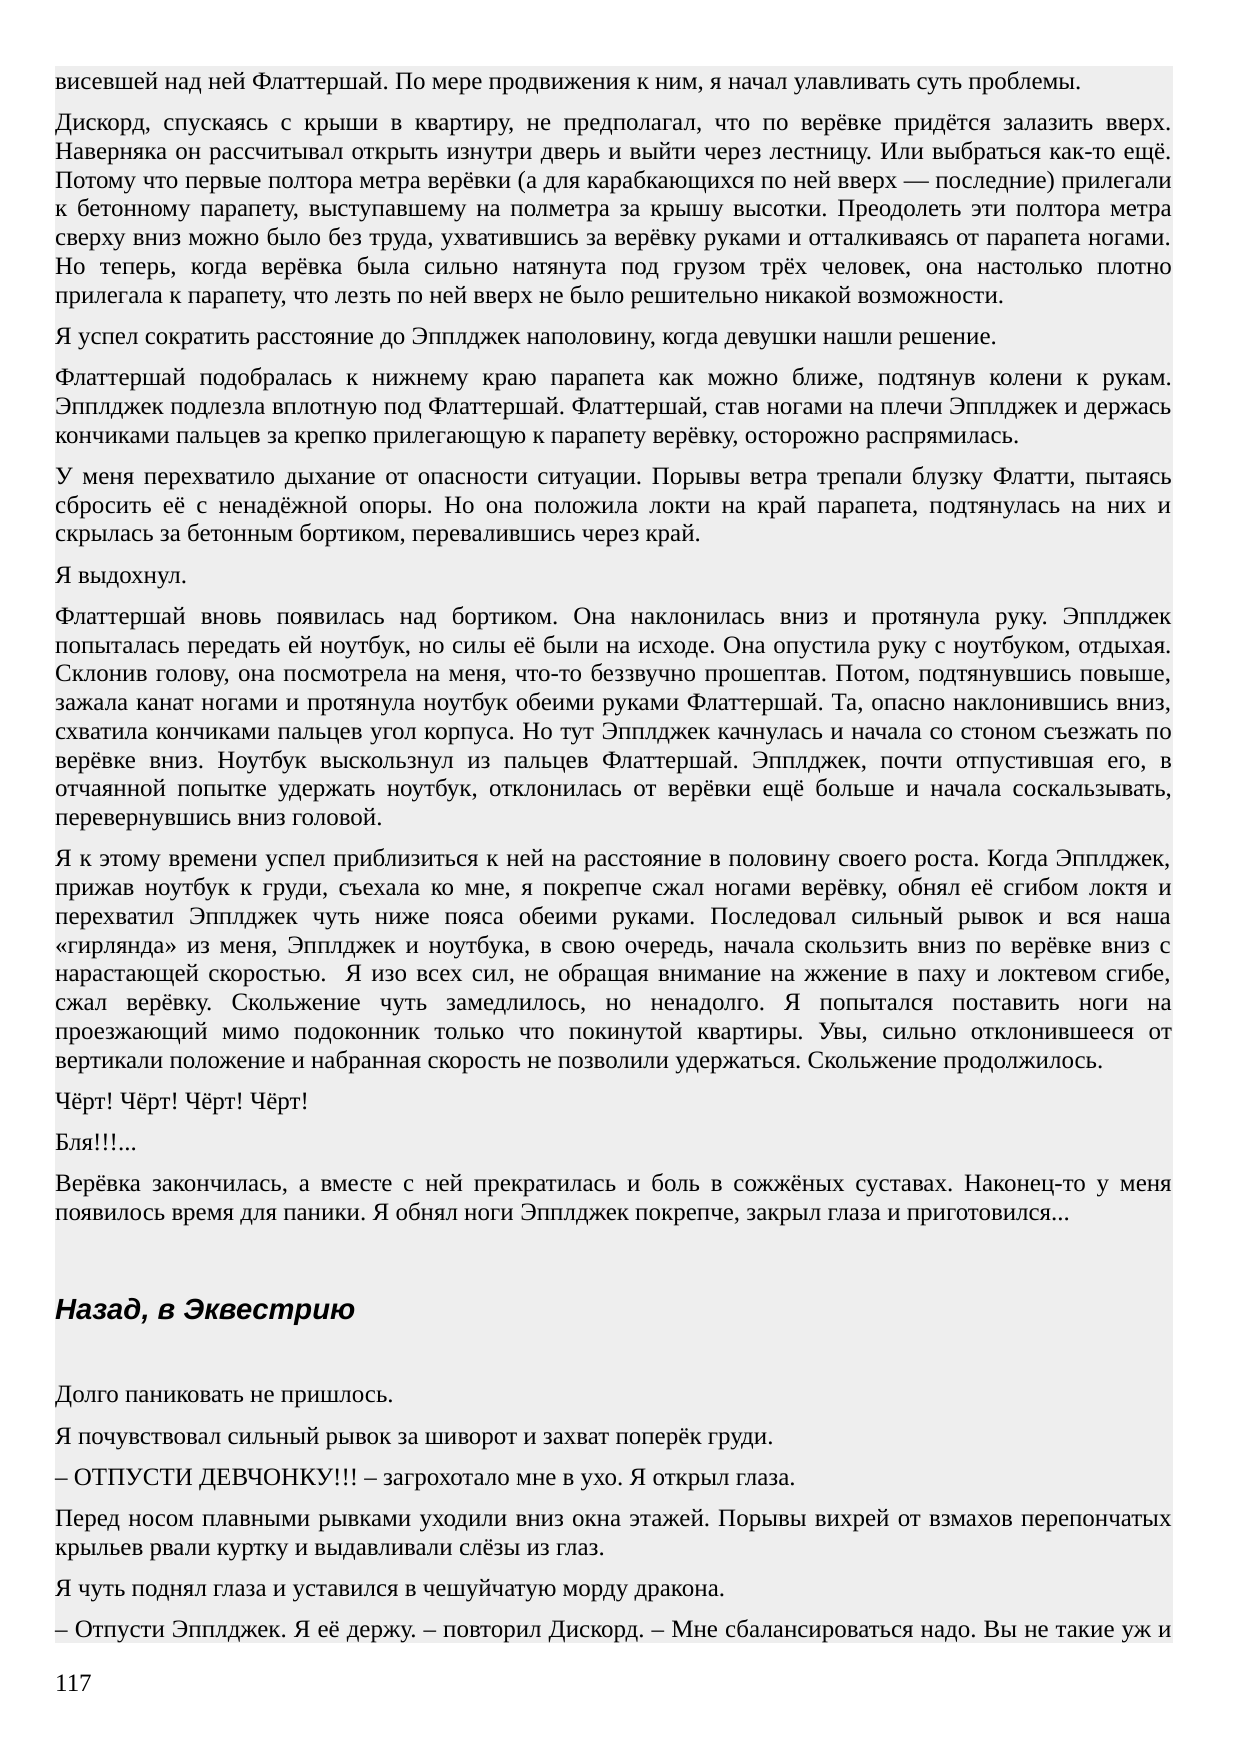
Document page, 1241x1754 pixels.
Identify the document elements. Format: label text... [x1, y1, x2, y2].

text Чёрт! Чёрт! Чёрт! Чёрт! [55, 1086, 1173, 1115]
text У меня перехватило дыхание от опасности ситуации. Порывы ветра трепали блузку Флатти, пытаясь сбросить её с ненадёжной опоры. Но она положила локти на край парапета, подтянулась на них и скрылась за бетонным бортиком, перевалившись через край. [55, 461, 1173, 547]
text – ОТПУСТИ ДЕВЧОНКУ!!! – загрохотало мне в ухо. Я открыл глаза. [55, 1462, 1173, 1491]
subtitle Назад, в Эквестрию [55, 1292, 1173, 1326]
text Я чуть поднял глаза и уставился в чешуйчатую морду дракона. [55, 1573, 1173, 1602]
text Дискорд, спускаясь с крыши в квартиру, не предполагал, что по верёвке придётся залазить вверх. Наверняка он рассчитывал открыть изнутри дверь и выйти через лестницу. Или выбраться как-то ещё. Потому что первые полтора метра верёвки (а для карабкающихся по ней вверх — последние) прилегали к бетонному парапету, выступавшему на полметра за крышу высотки. Преодолеть эти полтора метра сверху вниз можно было без труда, ухватившись за верёвку руками и отталкиваясь от парапета ногами. Но теперь, когда верёвка была сильно натянута под грузом трёх человек, она настолько плотно прилегала к парапету, что лезть по ней вверх не было решительно никакой возможности. [55, 107, 1173, 308]
text Флаттершай вновь появилась над бортиком. Она наклонилась вниз и протянула руку. Эпплджек попыталась передать ей ноутбук, но силы её были на исходе. Она опустила руку с ноутбуком, отдыхая. Склонив голову, она посмотрела на меня, что-то беззвучно прошептав. Потом, подтянувшись повыше, зажала канат ногами и протянула ноутбук обеими руками Флаттершай. Та, опасно наклонившись вниз, схватила кончиками пальцев угол корпуса. Но тут Эпплджек качнулась и начала со стоном съезжать по верёвке вниз. Ноутбук выскользнул из пальцев Флаттершай. Эпплджек, почти отпустившая его, в отчаянной попытке удержать ноутбук, отклонилась от верёвки ещё больше и начала соскальзывать, перевернувшись вниз головой. [55, 601, 1173, 831]
text Верёвка закончилась, а вместе с ней прекратилась и боль в сожжёных суставах. Наконец-то у меня появилось время для паники. Я обнял ноги Эпплджек покрепче, закрыл глаза и приготовился... [55, 1168, 1173, 1226]
text Долго паниковать не пришлось. [55, 1379, 1173, 1408]
text – Отпусти Эпплджек. Я её держу. – повторил Дискорд. – Мне сбалансироваться надо. Вы не такие уж и [55, 1614, 1173, 1643]
text Я выдохнул. [55, 560, 1173, 588]
text Я к этому времени успел приблизиться к ней на расстояние в половину своего роста. Когда Эпплджек, прижав ноутбук к груди, съехала ко мне, я покрепче сжал ногами верёвку, обнял её сгибом локтя и перехватил Эпплджек чуть ниже пояса обеими руками. Последовал сильный рывок и вся наша «гирлянда» из меня, Эпплджек и ноутбука, в свою очередь, начала скользить вниз по верёвке вниз с нарастающей скоростью. Я изо всех сил, не обращая внимание на жжение в паху и локтевом сгибе, сжал верёвку. Скольжение чуть замедлилось, но ненадолго. Я попытался поставить ноги на проезжающий мимо подоконник только что покинутой квартиры. Увы, сильно отклонившееся от вертикали положение и набранная скорость не позволили удержаться. Скольжение продолжилось. [55, 843, 1173, 1073]
text Я почувствовал сильный рывок за шиворот и захват поперёк груди. [55, 1421, 1173, 1449]
text Перед носом плавными рывками уходили вниз окна этажей. Порывы вихрей от взмахов перепончатых крыльев рвали куртку и выдавливали слёзы из глаз. [55, 1503, 1173, 1561]
text Флаттершай подобралась к нижнему краю парапета как можно ближе, подтянув колени к рукам. Эпплджек подлезла вплотную под Флаттершай. Флаттершай, став ногами на плечи Эпплджек и держась кончиками пальцев за крепко прилегающую к парапету верёвку, осторожно распрямилась. [55, 362, 1173, 448]
text Бля!!!... [55, 1127, 1173, 1156]
text висевшей над ней Флаттершай. По мере продвижения к ним, я начал улавливать суть проблемы. [55, 66, 1173, 95]
text Я успел сократить расстояние до Эпплджек наполовину, когда девушки нашли решение. [55, 321, 1173, 350]
